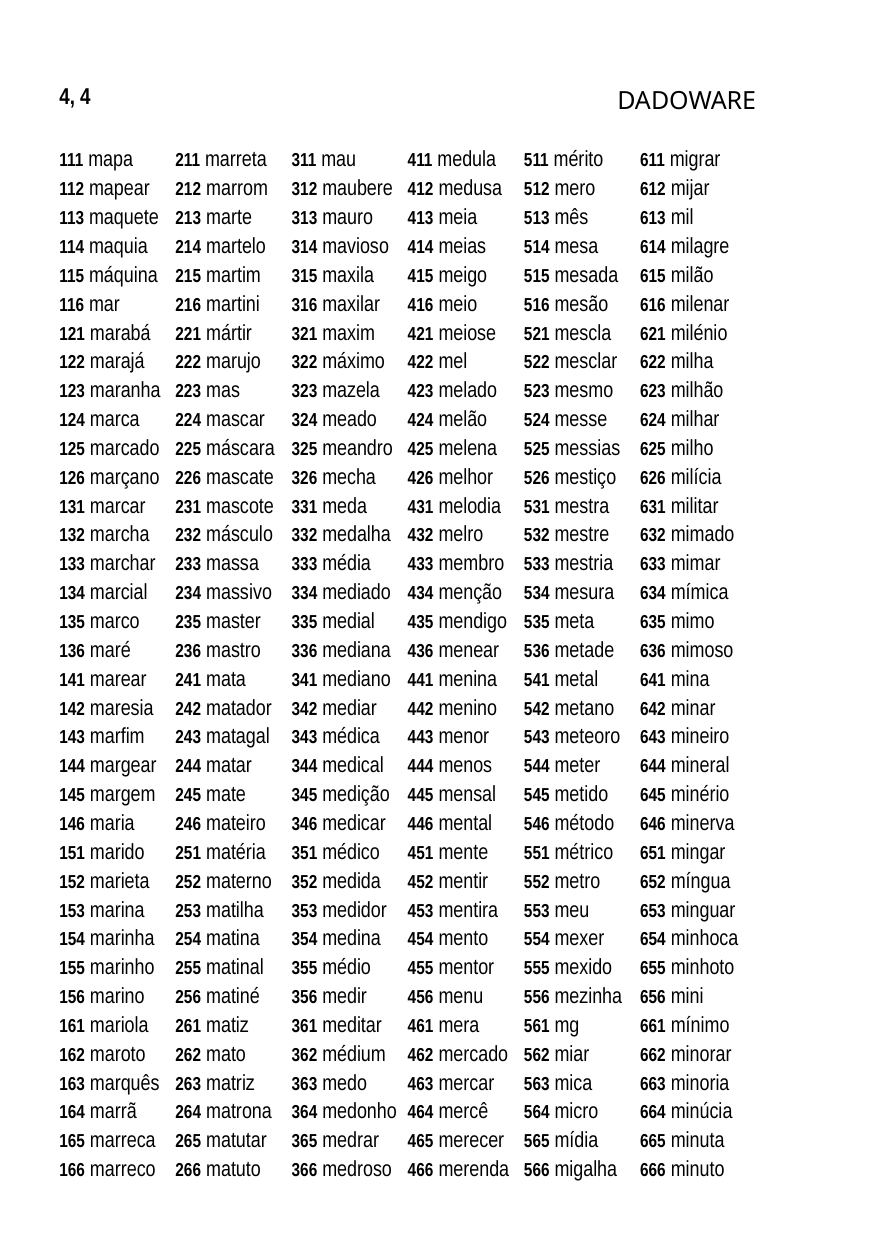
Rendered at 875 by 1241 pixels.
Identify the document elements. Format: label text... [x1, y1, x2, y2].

text 254 matina [175, 925, 291, 950]
text 516 mesão [524, 291, 640, 316]
text 553 meu [524, 896, 640, 922]
text 565 mídia [524, 1127, 640, 1152]
text 554 mexer [524, 925, 640, 950]
text 622 milha [640, 348, 756, 373]
text 342 mediar [291, 694, 407, 719]
text 131 marcar [59, 492, 175, 518]
text 116 mar [59, 291, 175, 316]
text 511 mérito [524, 146, 640, 171]
text 311 mau [291, 146, 407, 171]
text 321 maxim [291, 319, 407, 344]
text 545 metido [524, 781, 640, 806]
text 643 mineiro [640, 723, 756, 748]
text 234 massivo [175, 579, 291, 604]
text 415 meigo [407, 262, 524, 287]
text 623 milhão [640, 377, 756, 402]
text 316 maxilar [291, 291, 407, 316]
text 262 mato [175, 1041, 291, 1066]
text 133 marchar [59, 550, 175, 575]
text 533 mestria [524, 550, 640, 575]
text 153 marina [59, 896, 175, 922]
text 225 máscara [175, 435, 291, 460]
text 513 mês [524, 204, 640, 229]
text 626 milícia [640, 464, 756, 489]
text 631 militar [640, 492, 756, 518]
text 353 medidor [291, 896, 407, 922]
text 264 matrona [175, 1098, 291, 1123]
text 535 meta [524, 608, 640, 633]
text 463 mercar [407, 1069, 524, 1095]
text 642 minar [640, 694, 756, 719]
text 423 melado [407, 377, 524, 402]
text 421 meiose [407, 319, 524, 344]
text 313 mauro [291, 204, 407, 229]
text 165 marreca [59, 1127, 175, 1152]
text 452 mentir [407, 868, 524, 893]
text 154 marinha [59, 925, 175, 950]
text 345 medição [291, 781, 407, 806]
text 156 marino [59, 983, 175, 1008]
text 635 mimo [640, 608, 756, 633]
text 312 maubere [291, 175, 407, 200]
text 361 meditar [291, 1012, 407, 1037]
text 263 matriz [175, 1069, 291, 1095]
text 256 matiné [175, 983, 291, 1008]
text 524 messe [524, 406, 640, 431]
text 523 mesmo [524, 377, 640, 402]
text 412 medusa [407, 175, 524, 200]
text 132 marcha [59, 521, 175, 546]
text 633 mimar [640, 550, 756, 575]
text 223 mas [175, 377, 291, 402]
text 332 medalha [291, 521, 407, 546]
text 656 mini [640, 983, 756, 1008]
text 425 melena [407, 435, 524, 460]
text 512 mero [524, 175, 640, 200]
text 424 melão [407, 406, 524, 431]
text 534 mesura [524, 579, 640, 604]
text 145 margem [59, 781, 175, 806]
text 436 menear [407, 637, 524, 662]
text 245 mate [175, 781, 291, 806]
text 243 matagal [175, 723, 291, 748]
text 566 migalha [524, 1156, 640, 1181]
text 335 medial [291, 608, 407, 633]
text 214 martelo [175, 233, 291, 258]
text 161 mariola [59, 1012, 175, 1037]
text 363 medo [291, 1069, 407, 1095]
text 236 mastro [175, 637, 291, 662]
text 422 mel [407, 348, 524, 373]
text 464 mercê [407, 1098, 524, 1123]
text 216 martini [175, 291, 291, 316]
text 141 marear [59, 666, 175, 691]
text 445 mensal [407, 781, 524, 806]
text 155 marinho [59, 954, 175, 979]
text 121 marabá [59, 319, 175, 344]
text 646 minerva [640, 810, 756, 835]
text 625 milho [640, 435, 756, 460]
text 546 método [524, 810, 640, 835]
text 655 minhoto [640, 954, 756, 979]
text 466 merenda [407, 1156, 524, 1181]
text 563 mica [524, 1069, 640, 1095]
text 123 maranha [59, 377, 175, 402]
text 611 migrar [640, 146, 756, 171]
text 326 mecha [291, 464, 407, 489]
text 664 minúcia [640, 1098, 756, 1123]
text 152 marieta [59, 868, 175, 893]
text 341 mediano [291, 666, 407, 691]
text 411 medula [407, 146, 524, 171]
text 334 mediado [291, 579, 407, 604]
text 162 maroto [59, 1041, 175, 1066]
text 653 minguar [640, 896, 756, 922]
text 652 míngua [640, 868, 756, 893]
text 244 matar [175, 752, 291, 777]
text 146 maria [59, 810, 175, 835]
text 362 médium [291, 1041, 407, 1066]
text 612 mijar [640, 175, 756, 200]
text 556 mezinha [524, 983, 640, 1008]
text 644 mineral [640, 752, 756, 777]
text 323 mazela [291, 377, 407, 402]
text 465 merecer [407, 1127, 524, 1152]
text 251 matéria [175, 839, 291, 864]
text 624 milhar [640, 406, 756, 431]
text 112 mapear [59, 175, 175, 200]
text 614 milagre [640, 233, 756, 258]
text 136 maré [59, 637, 175, 662]
text 325 meandro [291, 435, 407, 460]
text 541 metal [524, 666, 640, 691]
text 515 mesada [524, 262, 640, 287]
text 144 margear [59, 752, 175, 777]
text 166 marreco [59, 1156, 175, 1181]
text 221 mártir [175, 319, 291, 344]
text 333 média [291, 550, 407, 575]
text 531 mestra [524, 492, 640, 518]
text 336 mediana [291, 637, 407, 662]
text 414 meias [407, 233, 524, 258]
text 352 medida [291, 868, 407, 893]
text 434 menção [407, 579, 524, 604]
text 261 matiz [175, 1012, 291, 1037]
text 552 metro [524, 868, 640, 893]
text 344 medical [291, 752, 407, 777]
text 322 máximo [291, 348, 407, 373]
text 212 marrom [175, 175, 291, 200]
text 324 meado [291, 406, 407, 431]
text 346 medicar [291, 810, 407, 835]
text 555 mexido [524, 954, 640, 979]
text 351 médico [291, 839, 407, 864]
text 241 mata [175, 666, 291, 691]
text 536 metade [524, 637, 640, 662]
text 543 meteoro [524, 723, 640, 748]
text 125 marcado [59, 435, 175, 460]
text 151 marido [59, 839, 175, 864]
text 634 mímica [640, 579, 756, 604]
text 661 mínimo [640, 1012, 756, 1037]
text 111 mapa [59, 146, 175, 171]
text 663 minoria [640, 1069, 756, 1095]
text 616 milenar [640, 291, 756, 316]
text 224 mascar [175, 406, 291, 431]
text 113 maquete [59, 204, 175, 229]
text 632 mimado [640, 521, 756, 546]
text 453 mentira [407, 896, 524, 922]
text 532 mestre [524, 521, 640, 546]
text 252 materno [175, 868, 291, 893]
text 122 marajá [59, 348, 175, 373]
text 462 mercado [407, 1041, 524, 1066]
text 666 minuto [640, 1156, 756, 1181]
text 246 mateiro [175, 810, 291, 835]
text 432 melro [407, 521, 524, 546]
text 441 menina [407, 666, 524, 691]
text 215 martim [175, 262, 291, 287]
text 126 marçano [59, 464, 175, 489]
text 356 medir [291, 983, 407, 1008]
text 114 maquia [59, 233, 175, 258]
text 461 mera [407, 1012, 524, 1037]
text 455 mentor [407, 954, 524, 979]
text 662 minorar [640, 1041, 756, 1066]
text 365 medrar [291, 1127, 407, 1152]
text 226 mascate [175, 464, 291, 489]
text 561 mg [524, 1012, 640, 1037]
text 442 menino [407, 694, 524, 719]
text 451 mente [407, 839, 524, 864]
text 636 mimoso [640, 637, 756, 662]
text 235 master [175, 608, 291, 633]
text 444 menos [407, 752, 524, 777]
text 4, 4 [59, 83, 177, 109]
text 413 meia [407, 204, 524, 229]
text 645 minério [640, 781, 756, 806]
text 456 menu [407, 983, 524, 1008]
text 431 melodia [407, 492, 524, 518]
text 526 mestiço [524, 464, 640, 489]
text 654 minhoca [640, 925, 756, 950]
text 366 medroso [291, 1156, 407, 1181]
text 134 marcial [59, 579, 175, 604]
text 651 mingar [640, 839, 756, 864]
text 242 matador [175, 694, 291, 719]
text 443 menor [407, 723, 524, 748]
text 551 métrico [524, 839, 640, 864]
text 124 marca [59, 406, 175, 431]
text 562 miar [524, 1041, 640, 1066]
text 521 mescla [524, 319, 640, 344]
text 213 marte [175, 204, 291, 229]
text 446 mental [407, 810, 524, 835]
text 115 máquina [59, 262, 175, 287]
text 253 matilha [175, 896, 291, 922]
text 525 messias [524, 435, 640, 460]
text 364 medonho [291, 1098, 407, 1123]
text 665 minuta [640, 1127, 756, 1152]
text 314 mavioso [291, 233, 407, 258]
text 343 médica [291, 723, 407, 748]
text 331 meda [291, 492, 407, 518]
text 315 maxila [291, 262, 407, 287]
text 613 mil [640, 204, 756, 229]
text 266 matuto [175, 1156, 291, 1181]
text 433 membro [407, 550, 524, 575]
text 354 medina [291, 925, 407, 950]
text 564 micro [524, 1098, 640, 1123]
text 143 marfim [59, 723, 175, 748]
text 426 melhor [407, 464, 524, 489]
text 233 massa [175, 550, 291, 575]
text 454 mento [407, 925, 524, 950]
text 514 mesa [524, 233, 640, 258]
text 135 marco [59, 608, 175, 633]
text 355 médio [291, 954, 407, 979]
text 222 marujo [175, 348, 291, 373]
text 255 matinal [175, 954, 291, 979]
text 621 milénio [640, 319, 756, 344]
text 544 meter [524, 752, 640, 777]
text 542 metano [524, 694, 640, 719]
text 164 marrã [59, 1098, 175, 1123]
text 211 marreta [175, 146, 291, 171]
text 615 milão [640, 262, 756, 287]
text 231 mascote [175, 492, 291, 518]
text 641 mina [640, 666, 756, 691]
text 416 meio [407, 291, 524, 316]
text 435 mendigo [407, 608, 524, 633]
text 232 másculo [175, 521, 291, 546]
text 522 mesclar [524, 348, 640, 373]
text 265 matutar [175, 1127, 291, 1152]
text 142 maresia [59, 694, 175, 719]
text 163 marquês [59, 1069, 175, 1095]
